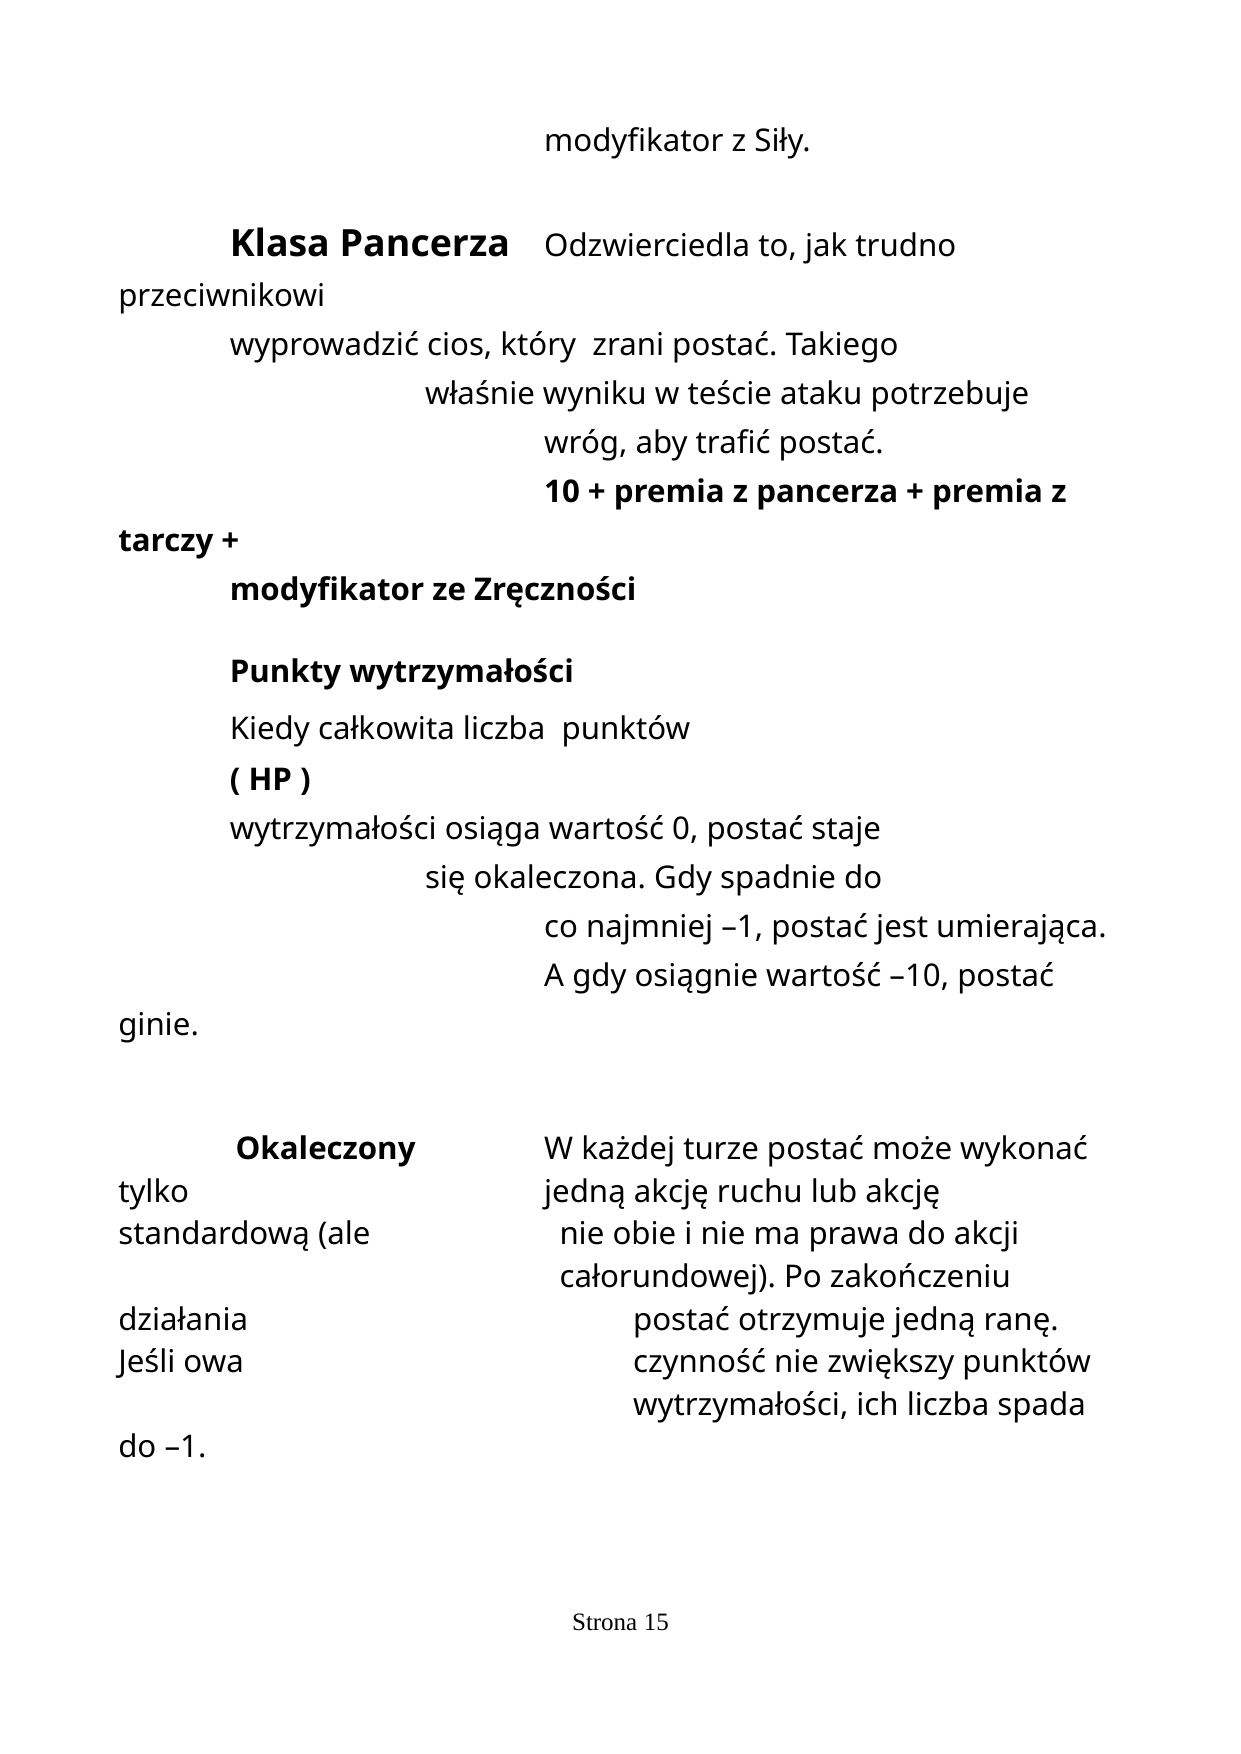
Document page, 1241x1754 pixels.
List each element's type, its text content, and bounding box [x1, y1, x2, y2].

text Punkty wytrzymałości Kiedy całkowita liczba punktów ( HP ) wytrzymałości osiąga wartość 0, postać staje się okaleczona. Gdy spadnie do co najmniej –1, postać jest umierająca. [118, 649, 1122, 946]
text Okaleczony W każdej turze postać może wykonać tylko jedną akcję ruchu lub akcję standardową (ale nie obie i nie ma prawa do akcji całorundowej). Po zakończeniu działania postać otrzymuje jedną ranę. Jeśli owa czynność nie zwiększy punktów wytrzymałości, ich liczba spada do –1. [118, 1126, 1122, 1467]
text modyfikator z Siły. [118, 118, 1122, 210]
text A gdy osiągnie wartość –10, postać ginie. [118, 953, 1122, 1044]
text 10 + premia z pancerza + premia z tarczy + modyfikator ze Zręczności [118, 469, 1122, 610]
text Klasa Pancerza Odzwierciedla to, jak trudno przeciwnikowi wyprowadzić cios, który zrani postać. Takiego właśnie wyniku w teście ataku potrzebuje wróg, aby trafić postać. [118, 216, 1122, 463]
